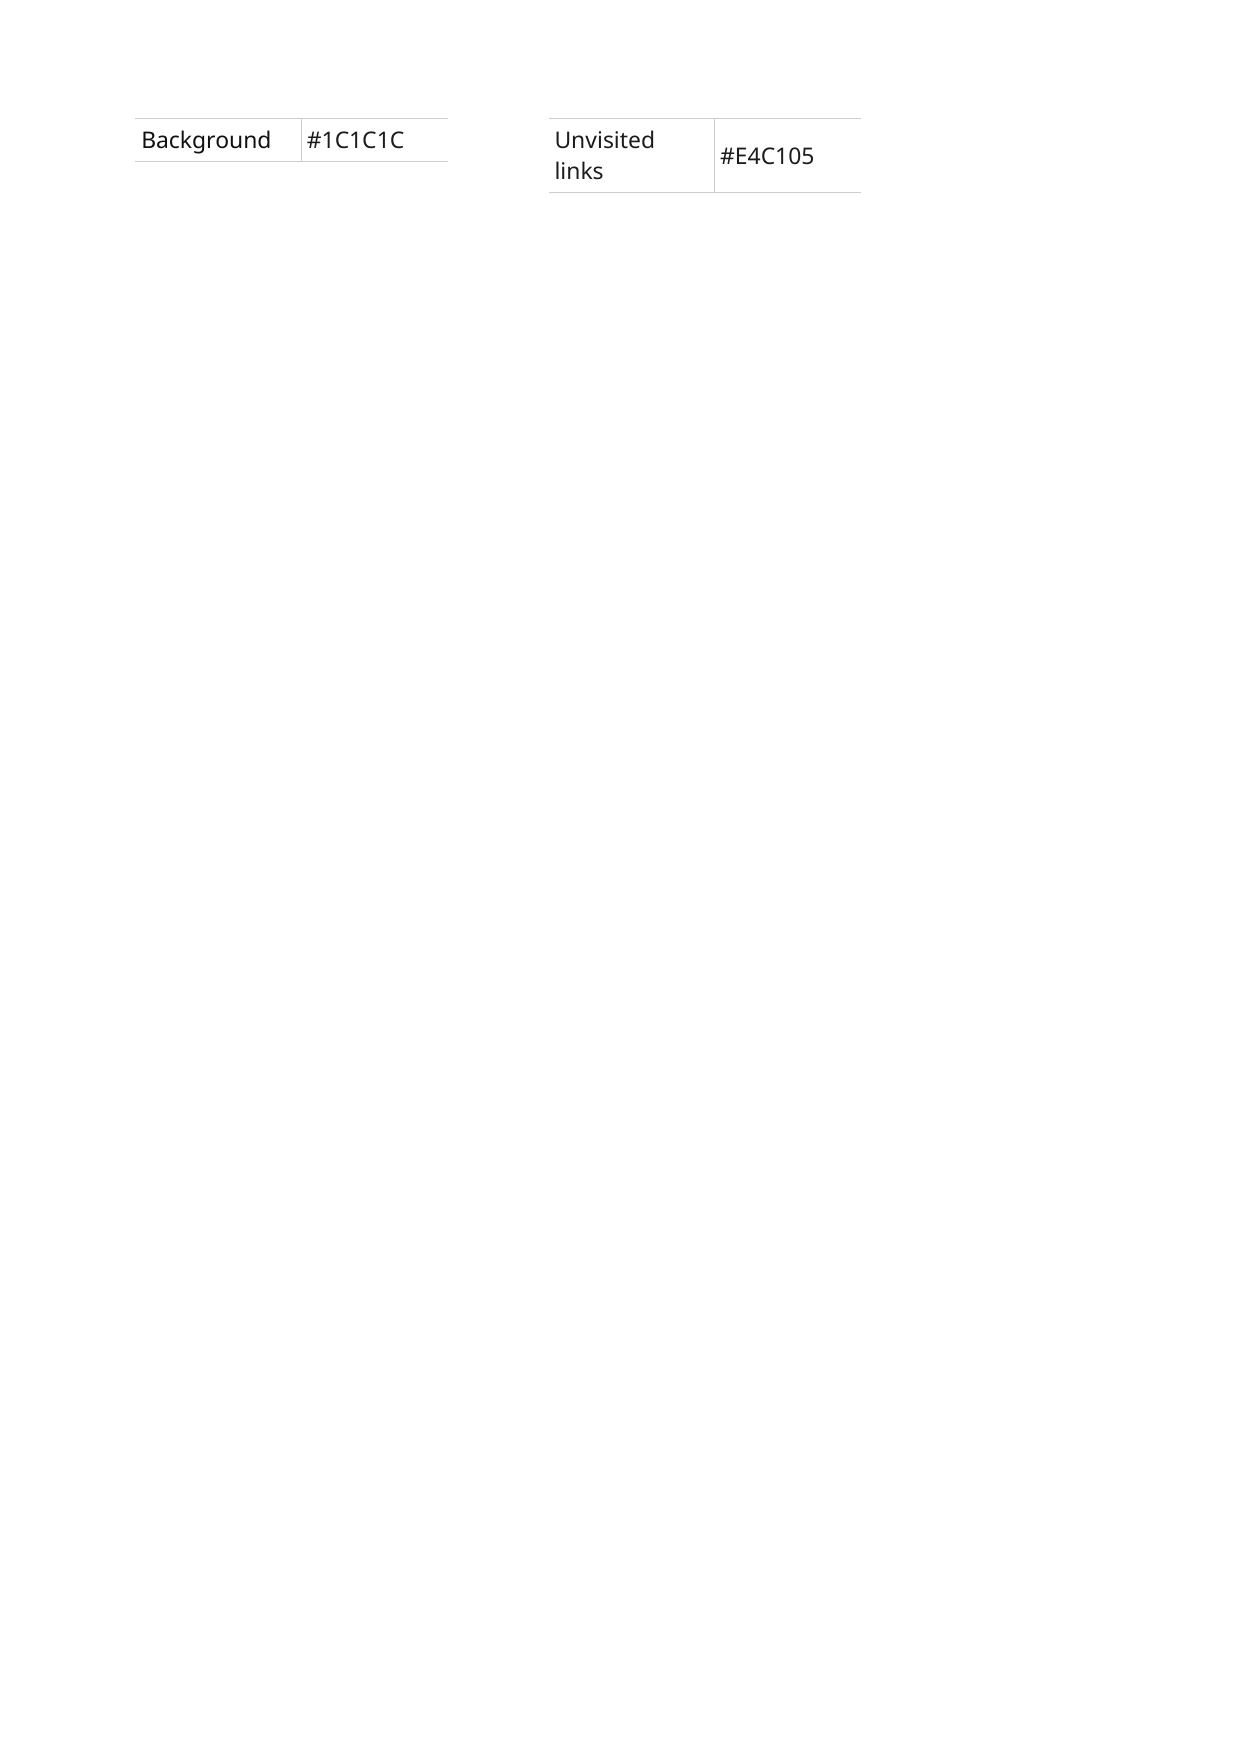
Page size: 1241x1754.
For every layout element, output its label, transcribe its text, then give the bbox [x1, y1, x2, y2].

table_cell #E4C105 [715, 119, 861, 192]
table_cell Background [135, 119, 301, 161]
table_cell #1C1C1C [302, 119, 448, 161]
table_cell Unvisited links [549, 119, 714, 192]
